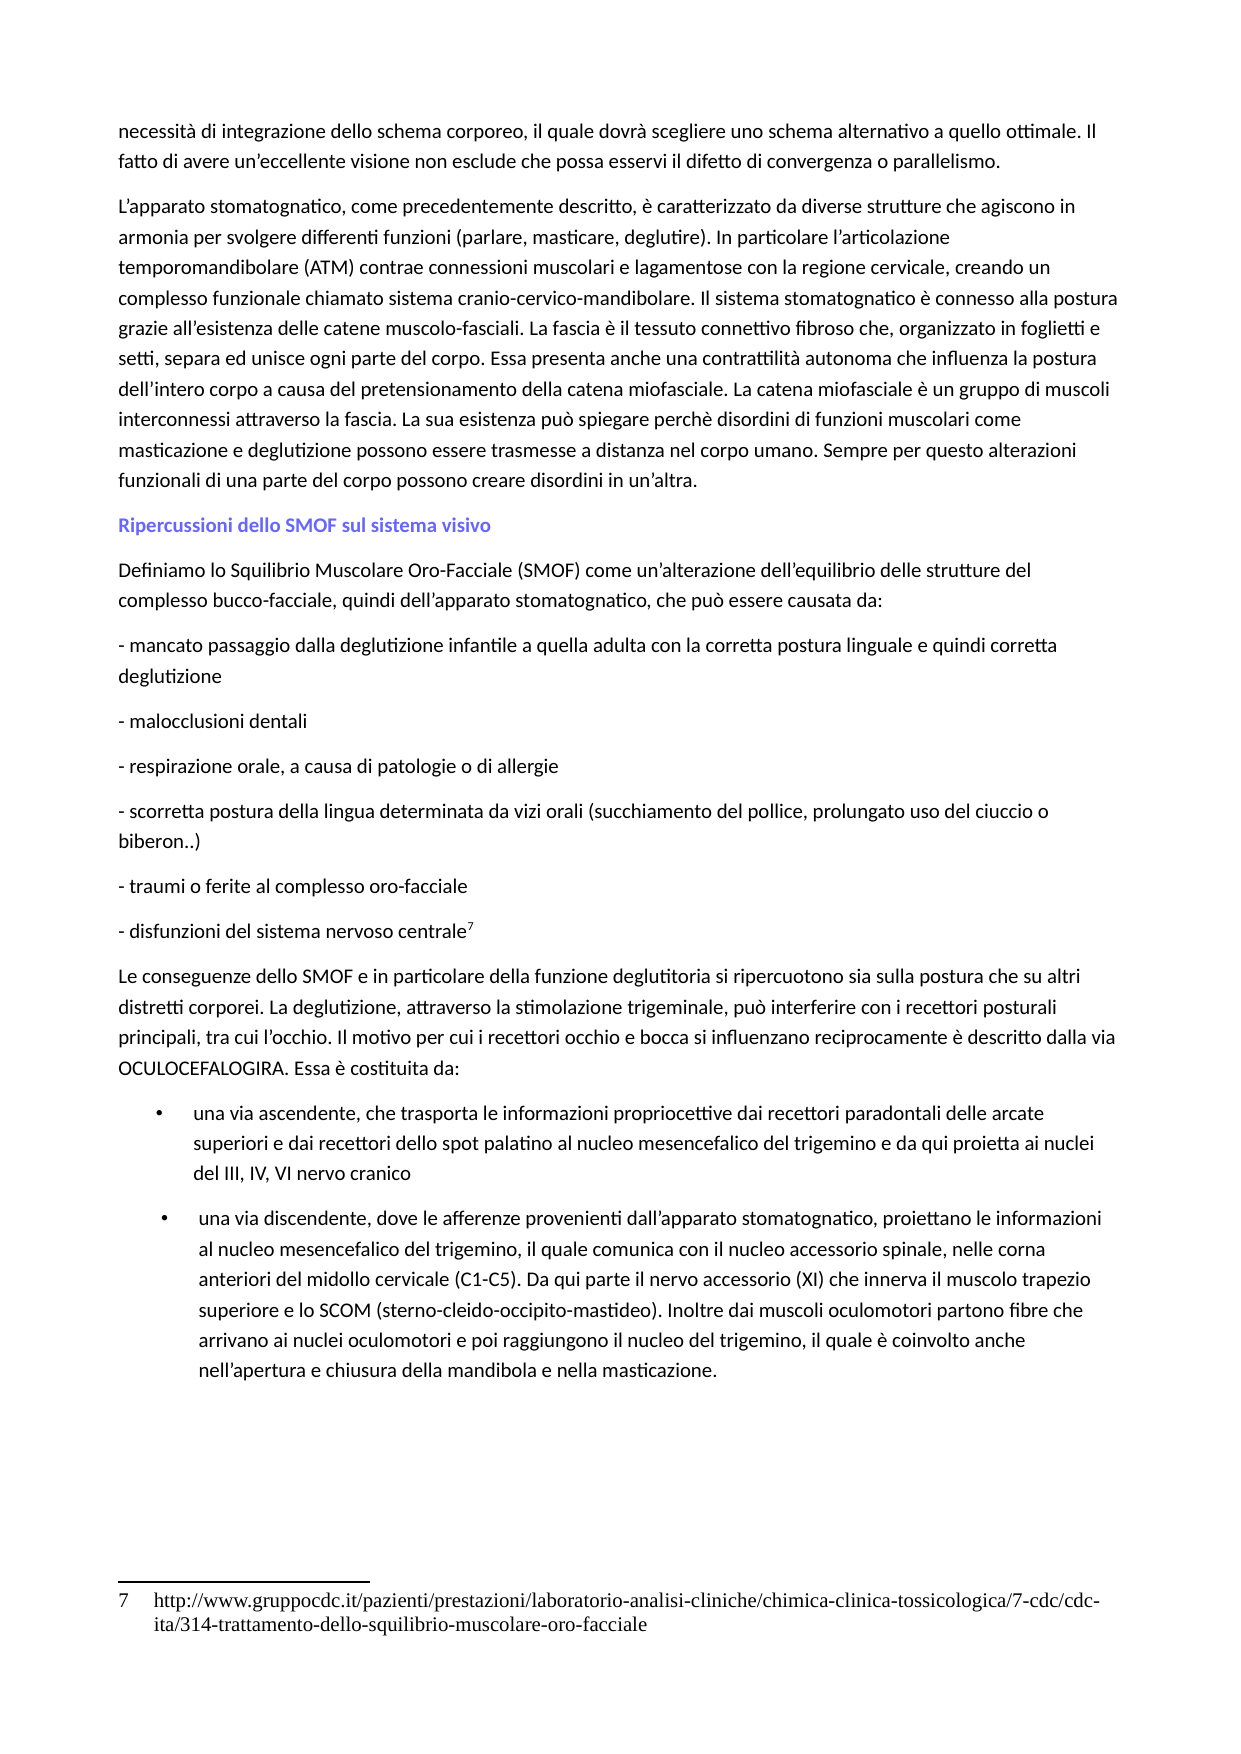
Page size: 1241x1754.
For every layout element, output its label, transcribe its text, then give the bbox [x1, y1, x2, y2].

text - malocclusioni dentali [118, 708, 1122, 733]
text - disfunzioni del sistema nervoso centrale [118, 918, 1122, 944]
text Le conseguenze dello SMOF e in particolare della funzione deglutitoria si ripercuotono sia sulla postura che su altri distretti corporei. La deglutizione, attraverso la stimolazione trigeminale, può interferire con i recettori posturali principali, tra cui l’occhio. Il motivo per cui i recettori occhio e bocca si influenzano reciprocamente è descritto dalla via OCULOCEFALOGIRA. Essa è costituita da: [118, 963, 1122, 1080]
text Ripercussioni dello SMOF sul sistema visivo [118, 512, 1122, 538]
text http://www.gruppocdc.it/pazienti/prestazioni/laboratorio-analisi-cliniche/chimica-clinica-tossicologica/7-cdc/cdc-ita/314-trattamento-dello-squilibrio-muscolare-oro-facciale [118, 1588, 1122, 1636]
text - respirazione orale, a causa di patologie o di allergie [118, 753, 1122, 778]
text Definiamo lo Squilibrio Muscolare Oro-Facciale (SMOF) come un’alterazione dell’equilibrio delle strutture del complesso bucco-facciale, quindi dell’apparato stomatognatico, che può essere causata da: [118, 557, 1122, 613]
text necessità di integrazione dello schema corporeo, il quale dovrà scegliere uno schema alternativo a quello ottimale. Il fatto di avere un’eccellente visione non esclude che possa esservi il difetto di convergenza o parallelismo. [118, 118, 1122, 174]
list una via discendente, dove le afferenze provenienti dall’apparato stomatognatico, proiettano le informazioni al nucleo mesencefalico del trigemino, il quale comunica con il nucleo accessorio spinale, nelle corna anteriori del midollo cervicale (C1-C5). Da qui parte il nervo accessorio (XI) che innerva il muscolo trapezio superiore e lo SCOM (sterno-cleido-occipito-mastideo). Inoltre dai muscoli oculomotori partono fibre che arrivano ai nuclei oculomotori e poi raggiungono il nucleo del trigemino, il quale è coinvolto anche nell’apertura e chiusura della mandibola e nella masticazione. [161, 1206, 1122, 1383]
list una via ascendente, che trasporta le informazioni propriocettive dai recettori paradontali delle arcate superiori e dai recettori dello spot palatino al nucleo mesencefalico del trigemino e da qui proietta ai nuclei del III, IV, VI nervo cranico [156, 1100, 1122, 1186]
text - mancato passaggio dalla deglutizione infantile a quella adulta con la corretta postura linguale e quindi corretta deglutizione [118, 633, 1122, 688]
text L’apparato stomatognatico, come precedentemente descritto, è caratterizzato da diverse strutture che agiscono in armonia per svolgere differenti funzioni (parlare, masticare, deglutire). In particolare l’articolazione temporomandibolare (ATM) contrae connessioni muscolari e lagamentose con la regione cervicale, creando un complesso funzionale chiamato sistema cranio-cervico-mandibolare. Il sistema stomatognatico è connesso alla postura grazie all’esistenza delle catene muscolo-fasciali. La fascia è il tessuto connettivo fibroso che, organizzato in foglietti e setti, separa ed unisce ogni parte del corpo. Essa presenta anche una contrattilità autonoma che influenza la postura dell’intero corpo a causa del pretensionamento della catena miofasciale. La catena miofasciale è un gruppo di muscoli interconnessi attraverso la fascia. La sua esistenza può spiegare perchè disordini di funzioni muscolari come masticazione e deglutizione possono essere trasmesse a distanza nel corpo umano. Sempre per questo alterazioni funzionali di una parte del corpo possono creare disordini in un’altra. [118, 193, 1122, 493]
text - scorretta postura della lingua determinata da vizi orali (succhiamento del pollice, prolungato uso del ciuccio o biberon..) [118, 798, 1122, 854]
text - traumi o ferite al complesso oro-facciale [118, 873, 1122, 899]
